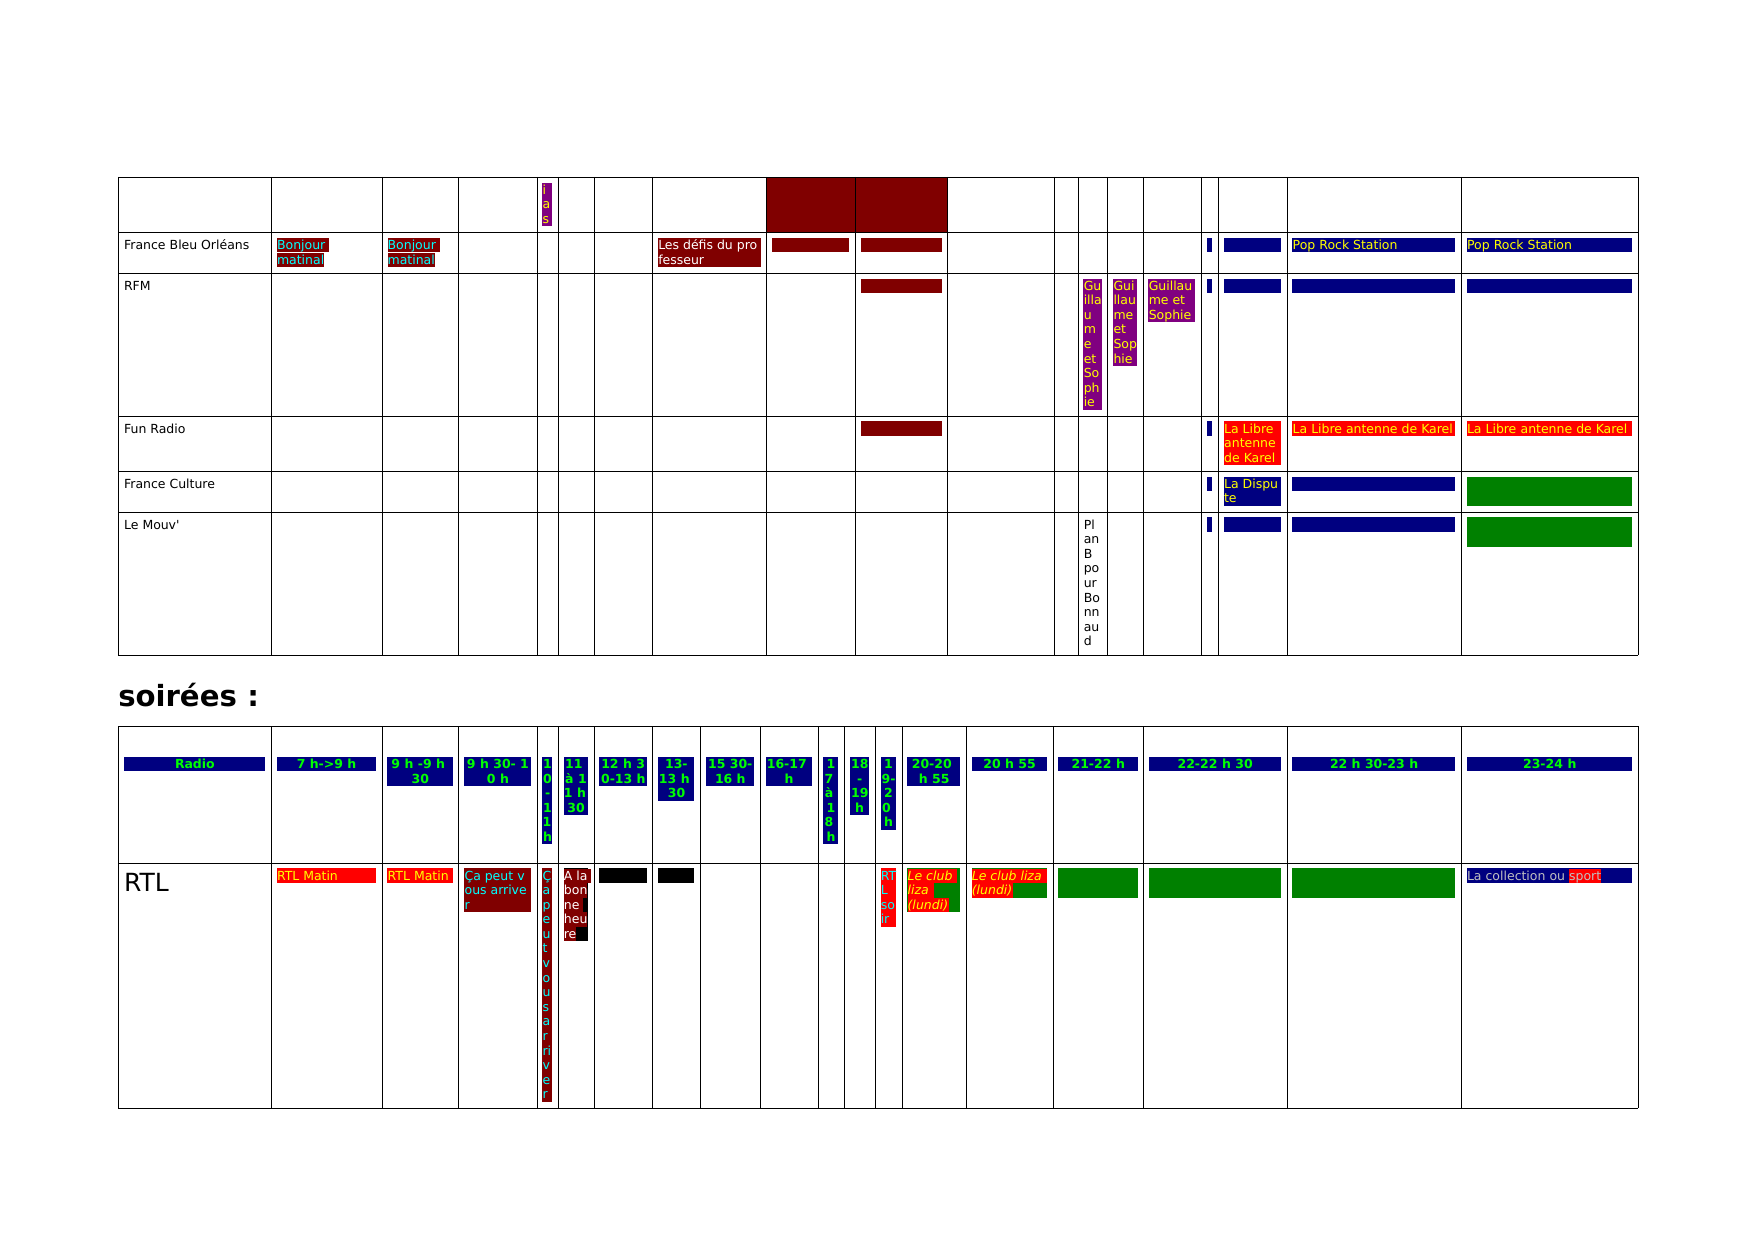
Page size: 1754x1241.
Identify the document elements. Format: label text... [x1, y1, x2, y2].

table_cell [1202, 417, 1218, 471]
table_cell [845, 864, 875, 1107]
table_header 9 h -9 h 30 [383, 727, 458, 863]
table_header 23-24 h [1462, 727, 1638, 863]
table_cell [119, 178, 271, 232]
table_cell [1108, 417, 1143, 471]
table_cell [767, 274, 855, 416]
table_cell [1462, 472, 1638, 512]
table_cell [1219, 233, 1287, 273]
table_cell [948, 472, 1054, 512]
table_header 20-20 h 55 [903, 727, 966, 863]
table_cell RTL soir [876, 864, 902, 1107]
table_cell [272, 472, 382, 512]
table_cell RFM [119, 274, 271, 416]
table_cell [595, 417, 652, 471]
table_cell [1462, 178, 1638, 232]
table_cell [383, 178, 458, 232]
table_cell La collection ou sport [1462, 864, 1638, 1107]
table_header 21-22 h [1054, 727, 1143, 863]
table_cell ias [538, 178, 558, 232]
table_cell [595, 178, 652, 232]
table_cell Les défis du professeur [653, 233, 766, 273]
table_cell [653, 864, 700, 1107]
table_cell La Libre antenne de Karel [1288, 417, 1461, 471]
table_cell [856, 417, 947, 471]
table_cell [1288, 274, 1461, 416]
table_cell [1079, 178, 1107, 232]
table_cell [383, 274, 458, 416]
table_cell [1144, 472, 1201, 512]
table_header 19-20 h [876, 727, 902, 863]
table_cell [1288, 472, 1461, 512]
table_cell [948, 178, 1054, 232]
table_cell [948, 233, 1054, 273]
table_cell [272, 513, 382, 654]
table_header 18-19 h [845, 727, 875, 863]
table_cell [459, 472, 537, 512]
table_cell Plan B pour Bonnaud [1079, 513, 1107, 654]
table_cell [653, 472, 766, 512]
table_cell [856, 513, 947, 654]
table_cell [1108, 472, 1143, 512]
table_cell [1054, 864, 1143, 1107]
table_cell [559, 472, 594, 512]
table_cell [559, 233, 594, 273]
table_cell [1144, 233, 1201, 273]
table_cell [1219, 513, 1287, 654]
table_cell France Culture [119, 472, 271, 512]
table_cell [1079, 233, 1107, 273]
table_cell [948, 513, 1054, 654]
table_cell [1079, 417, 1107, 471]
table_cell [595, 274, 652, 416]
table_cell La Libre antenne de Karel [1462, 417, 1638, 471]
table_cell [856, 472, 947, 512]
table_cell [653, 417, 766, 471]
table_cell [1288, 178, 1461, 232]
table_cell [1144, 417, 1201, 471]
table_cell La Dispute [1219, 472, 1287, 512]
table_cell [538, 513, 558, 654]
table_cell [383, 417, 458, 471]
table_cell [1055, 274, 1078, 416]
table_cell Pop Rock Station [1288, 233, 1461, 273]
table_cell Fun Radio [119, 417, 271, 471]
table_cell Guillaume et Sophie [1079, 274, 1107, 416]
table_cell [653, 513, 766, 654]
table_cell [1108, 513, 1143, 654]
table_header 22-22 h 30 [1144, 727, 1287, 863]
table_cell [1144, 178, 1201, 232]
table_cell [761, 864, 818, 1107]
table_cell [767, 178, 855, 232]
table_cell A la bonne heure [559, 864, 594, 1107]
table_cell [767, 472, 855, 512]
table_cell [948, 417, 1054, 471]
table_cell [538, 274, 558, 416]
table_cell [653, 178, 766, 232]
table_cell [538, 417, 558, 471]
table_cell [459, 513, 537, 654]
table_cell [459, 178, 537, 232]
table_cell [272, 178, 382, 232]
table_cell Bonjour matinal [383, 233, 458, 273]
table_cell [559, 417, 594, 471]
table_cell [1288, 864, 1461, 1107]
table_cell Le club liza (lundi) [967, 864, 1053, 1107]
table_cell [595, 233, 652, 273]
table_cell [595, 864, 652, 1107]
table_cell [559, 274, 594, 416]
table_cell [856, 274, 947, 416]
table_cell [383, 472, 458, 512]
table_cell [1288, 513, 1461, 654]
table_cell Le club liza (lundi) [903, 864, 966, 1107]
table_cell La Libre antenne de Karel [1219, 417, 1287, 471]
table_cell [701, 864, 760, 1107]
table_cell [1202, 274, 1218, 416]
table_cell [819, 864, 844, 1107]
table_cell [1144, 513, 1201, 654]
table_header 13-13 h 30 [653, 727, 700, 863]
table_cell Pop Rock Station [1462, 233, 1638, 273]
table_cell [1219, 274, 1287, 416]
table_header 22 h 30-23 h [1288, 727, 1461, 863]
table_cell RTL [119, 864, 271, 1107]
table_cell [1079, 472, 1107, 512]
table_cell [1219, 178, 1287, 232]
table_cell [1462, 274, 1638, 416]
table_cell Guillaume et Sophie [1108, 274, 1143, 416]
table_cell Le Mouv' [119, 513, 271, 654]
table_cell [1108, 178, 1143, 232]
subtitle soirées : [118, 679, 1636, 713]
table_cell [383, 513, 458, 654]
table_cell [1202, 513, 1218, 654]
table_header 12 h 30-13 h [595, 727, 652, 863]
table_header 10-11 h [538, 727, 558, 863]
table_cell [653, 274, 766, 416]
table_cell Ça peut vous arriver [538, 864, 558, 1107]
table_cell [559, 513, 594, 654]
table_cell [1202, 472, 1218, 512]
table_header Radio [119, 727, 271, 863]
table_header 17 à 18 h [819, 727, 844, 863]
table_cell [595, 513, 652, 654]
table_cell [459, 417, 537, 471]
table_header 7 h->9 h [272, 727, 382, 863]
table_cell [1108, 233, 1143, 273]
table_header 16-17 h [761, 727, 818, 863]
table_header 20 h 55 [967, 727, 1053, 863]
table_header 9 h 30- 10 h [459, 727, 537, 863]
table_cell Bonjour matinal [272, 233, 382, 273]
table_cell [767, 513, 855, 654]
table_cell [1202, 233, 1218, 273]
table_cell Guillaume et Sophie [1144, 274, 1201, 416]
table_cell [1055, 417, 1078, 471]
table_cell [1055, 178, 1078, 232]
table_cell [856, 178, 947, 232]
table_cell [272, 274, 382, 416]
table_cell [948, 274, 1054, 416]
table_cell France Bleu Orléans [119, 233, 271, 273]
table_cell [1055, 472, 1078, 512]
table_cell [538, 233, 558, 273]
table_cell [1144, 864, 1287, 1107]
table_cell [559, 178, 594, 232]
table_header 11 à 11 h 30 [559, 727, 594, 863]
table_cell RTL Matin [383, 864, 458, 1107]
table_cell [767, 233, 855, 273]
table_cell [1055, 513, 1078, 654]
table_cell RTL Matin [272, 864, 382, 1107]
table_cell Ça peut vous arriver [459, 864, 537, 1107]
table_cell [767, 417, 855, 471]
table_cell [1202, 178, 1218, 232]
table_cell [1462, 513, 1638, 654]
table_cell [595, 472, 652, 512]
table_cell [856, 233, 947, 273]
table_cell [1055, 233, 1078, 273]
table_cell [272, 417, 382, 471]
table_cell [459, 274, 537, 416]
table_header 15 30-16 h [701, 727, 760, 863]
table_cell [538, 472, 558, 512]
table_cell [459, 233, 537, 273]
